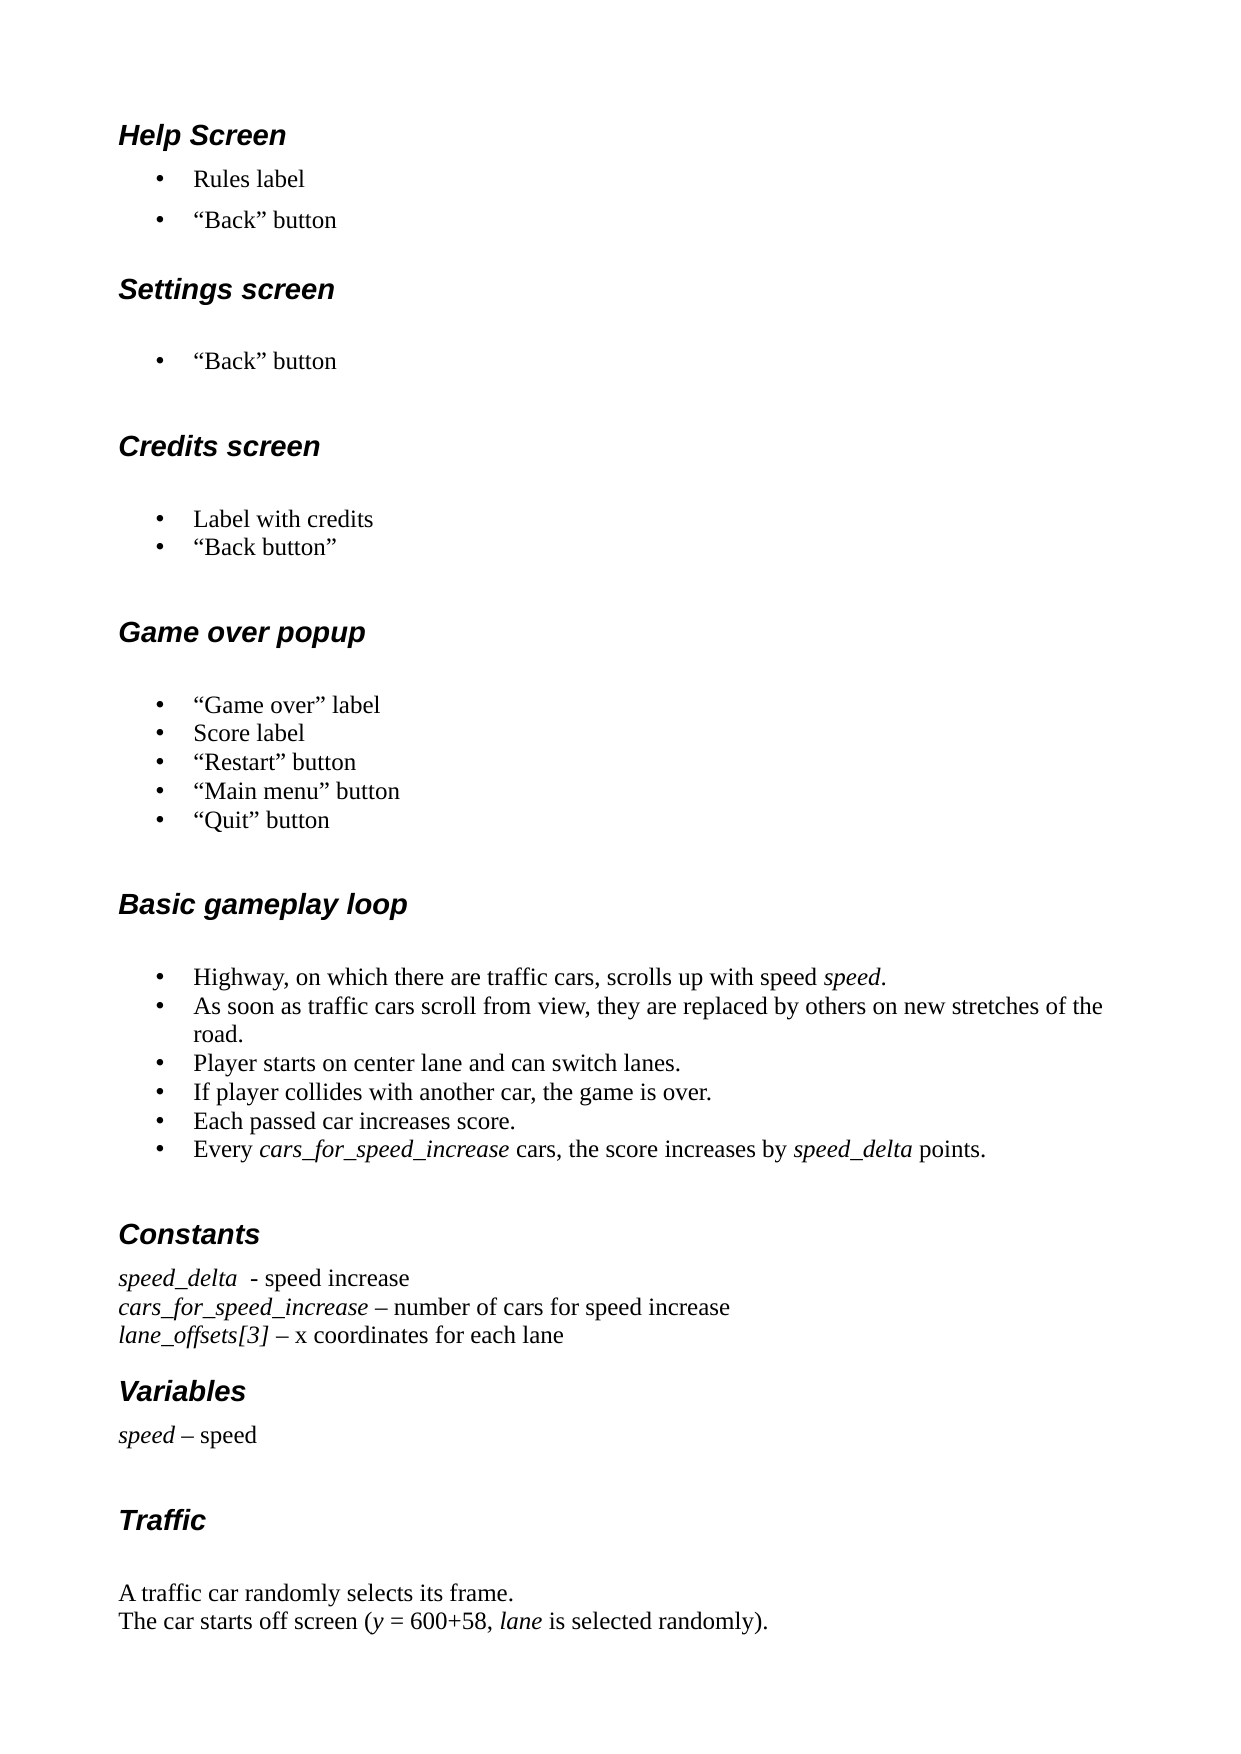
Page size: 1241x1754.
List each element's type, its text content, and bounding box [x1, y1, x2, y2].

subtitle Game over popup [118, 615, 1122, 648]
subtitle Constants [118, 1217, 1122, 1251]
list As soon as traffic cars scroll from view, they are replaced by others on new stretches of the road. [156, 991, 1122, 1048]
list “Back button” [156, 532, 1122, 561]
subtitle Traffic [118, 1503, 1122, 1536]
subtitle Credits screen [118, 429, 1122, 462]
list “Back” button [156, 205, 1122, 234]
list “Quit” button [156, 805, 1122, 833]
subtitle Variables [118, 1374, 1122, 1408]
subtitle Settings screen [118, 272, 1122, 305]
list “Back” button [156, 346, 1122, 375]
text lane_offsets[3] – x coordinates for each lane [118, 1321, 1122, 1349]
list Highway, on which there are traffic cars, scrolls up with speed speed. [156, 962, 1122, 991]
list Player starts on center lane and can switch lanes. [156, 1048, 1122, 1077]
text The car starts off screen (y = 600+58, lane is selected randomly). [118, 1606, 1122, 1635]
list Rules label [156, 164, 1122, 193]
text speed – speed [118, 1420, 1122, 1449]
text cars_for_speed_increase – number of cars for speed increase [118, 1292, 1122, 1321]
list Every cars_for_speed_increase cars, the score increases by speed_delta points. [156, 1134, 1122, 1163]
list Score label [156, 718, 1122, 747]
subtitle Basic gameplay loop [118, 887, 1122, 921]
text speed_delta - speed increase [118, 1263, 1122, 1292]
text A traffic car randomly selects its frame. [118, 1578, 1122, 1606]
subtitle Help Screen [118, 118, 1122, 152]
list If player collides with another car, the game is over. [156, 1077, 1122, 1106]
list “Main menu” button [156, 776, 1122, 805]
list Each passed car increases score. [156, 1106, 1122, 1134]
list “Game over” label [156, 690, 1122, 718]
list Label with credits [156, 504, 1122, 532]
list “Restart” button [156, 747, 1122, 776]
